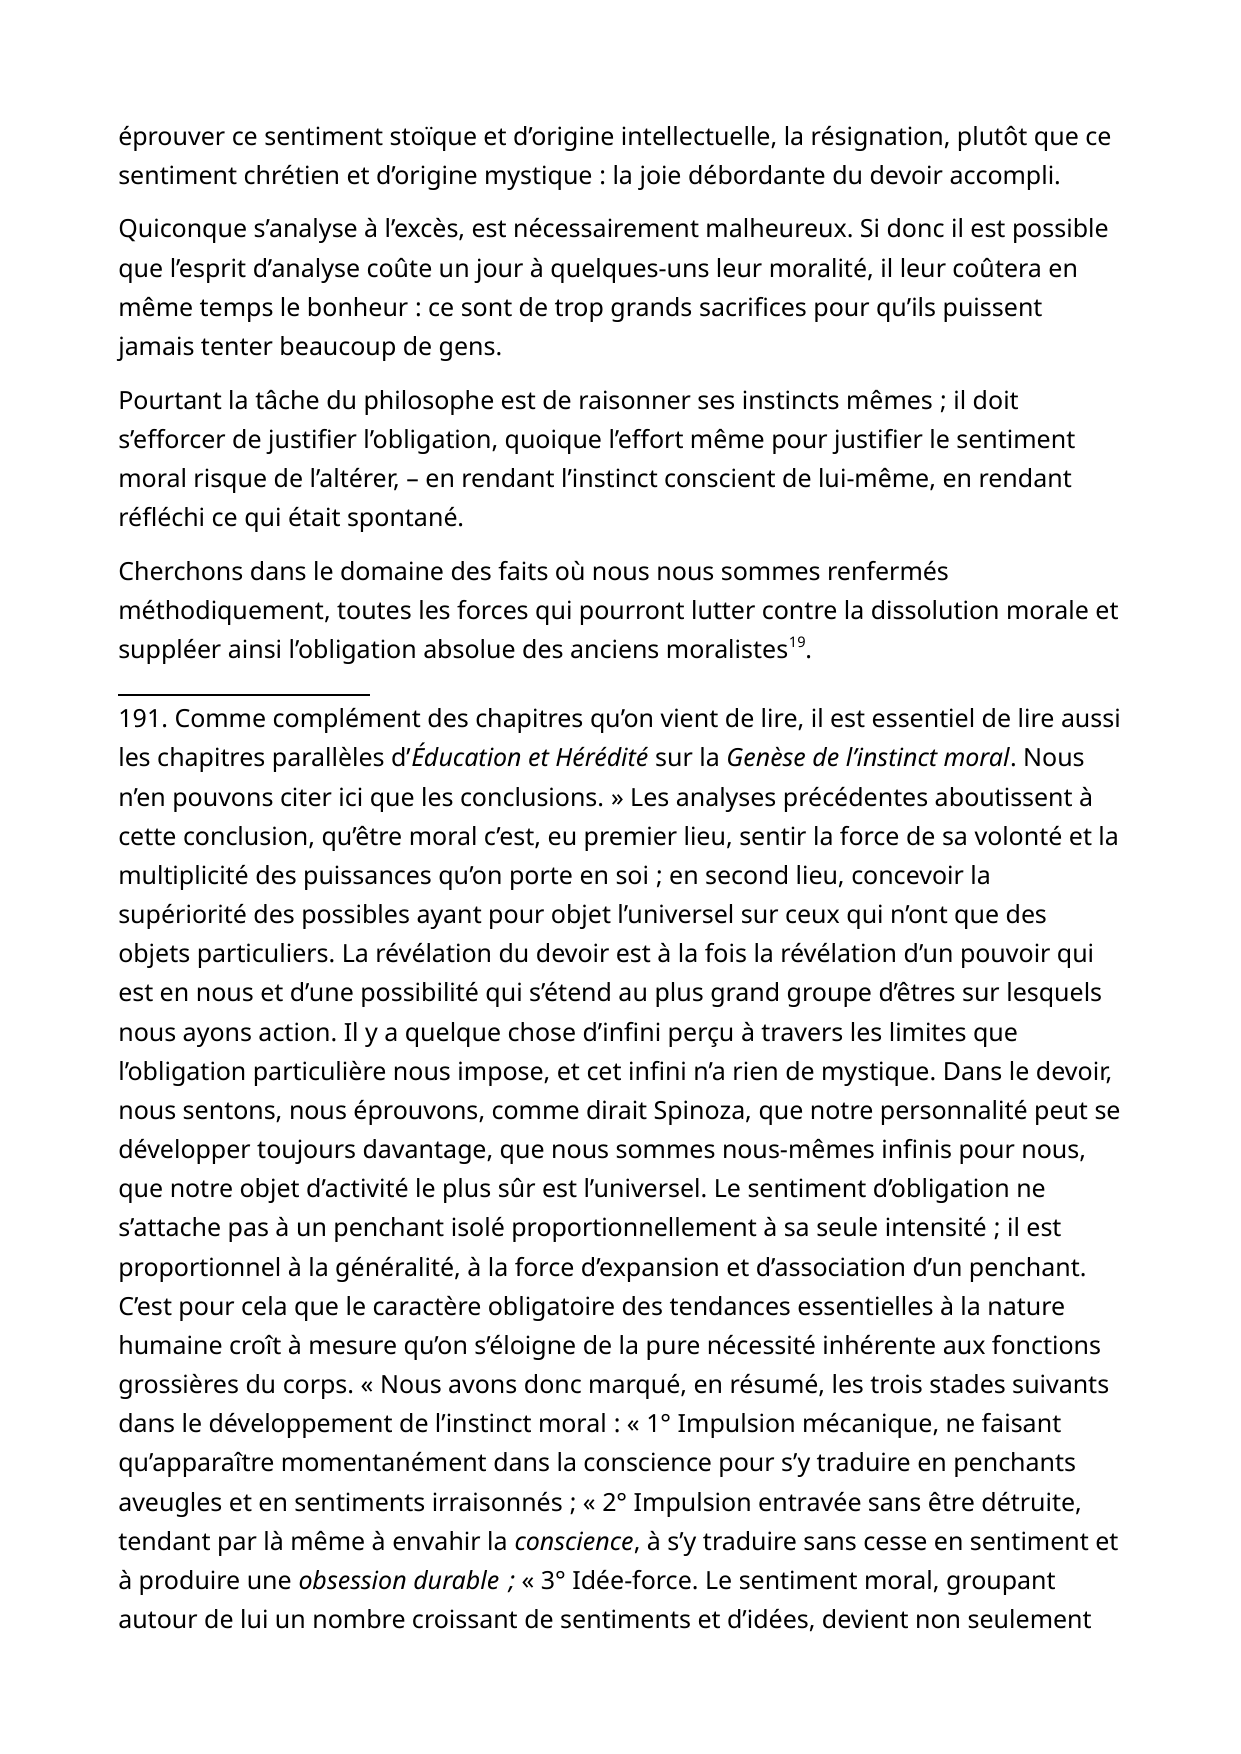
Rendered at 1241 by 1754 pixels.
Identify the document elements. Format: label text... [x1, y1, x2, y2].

text Cherchons dans le domaine des faits où nous nous sommes renfermés méthodiquement, toutes les forces qui pourront lutter contre la dissolution morale et suppléer ainsi l’obligation absolue des anciens moralistes. [118, 553, 1122, 666]
text Pourtant la tâche du philosophe est de raisonner ses instincts mêmes ; il doit s’efforcer de justifier l’obligation, quoique l’effort même pour justifier le sentiment moral risque de l’altérer, – en rendant l’instinct conscient de lui-même, en rendant réfléchi ce qui était spontané. [118, 382, 1122, 534]
text 1. Comme complément des chapitres qu’on vient de lire, il est essentiel de lire aussi les chapitres parallèles d’Éducation et Hérédité sur la Genèse de l’instinct moral. Nous n’en pouvons citer ici que les conclusions. » Les analyses précédentes aboutissent à cette conclusion, qu’être moral c’est, eu premier lieu, sentir la force de sa volonté et la multiplicité des puissances qu’on porte en soi ; en second lieu, concevoir la supériorité des possibles ayant pour objet l’universel sur ceux qui n’ont que des objets particuliers. La révélation du devoir est à la fois la révélation d’un pouvoir qui est en nous et d’une possibilité qui s’étend au plus grand groupe d’êtres sur lesquels nous ayons action. Il y a quelque chose d’infini perçu à travers les limites que l’obligation particulière nous impose, et cet infini n’a rien de mystique. Dans le devoir, nous sentons, nous éprouvons, comme dirait Spinoza, que notre personnalité peut se développer toujours davantage, que nous sommes nous-mêmes infinis pour nous, que notre objet d’activité le plus sûr est l’universel. Le sentiment d’obligation ne s’attache pas à un penchant isolé proportionnellement à sa seule intensité ; il est proportionnel à la généralité, à la force d’expansion et d’association d’un penchant. C’est pour cela que le caractère obligatoire des tendances essentielles à la nature humaine croît à mesure qu’on s’éloigne de la pure nécessité inhérente aux fonctions grossières du corps. « Nous avons donc marqué, en résumé, les trois stades suivants dans le développement de l’instinct moral : « 1° Impulsion mécanique, ne faisant qu’apparaître momentanément dans la conscience pour s’y traduire en penchants aveugles et en sentiments irraisonnés ; « 2° Impulsion entravée sans être détruite, tendant par là même à envahir la conscience, à s’y traduire sans cesse en sentiment et à produire une obsession durable ; « 3° Idée-force. Le sentiment moral, groupant autour de lui un nombre croissant de sentiments et d’idées, devient non seulement [118, 701, 1122, 1636]
text éprouver ce sentiment stoïque et d’origine intellectuelle, la résignation, plutôt que ce sentiment chrétien et d’origine mystique : la joie débordante du devoir accompli. [118, 118, 1122, 191]
text Quiconque s’analyse à l’excès, est nécessairement malheureux. Si donc il est possible que l’esprit d’analyse coûte un jour à quelques-uns leur moralité, il leur coûtera en même temps le bonheur : ce sont de trop grands sacrifices pour qu’ils puissent jamais tenter beaucoup de gens. [118, 211, 1122, 363]
